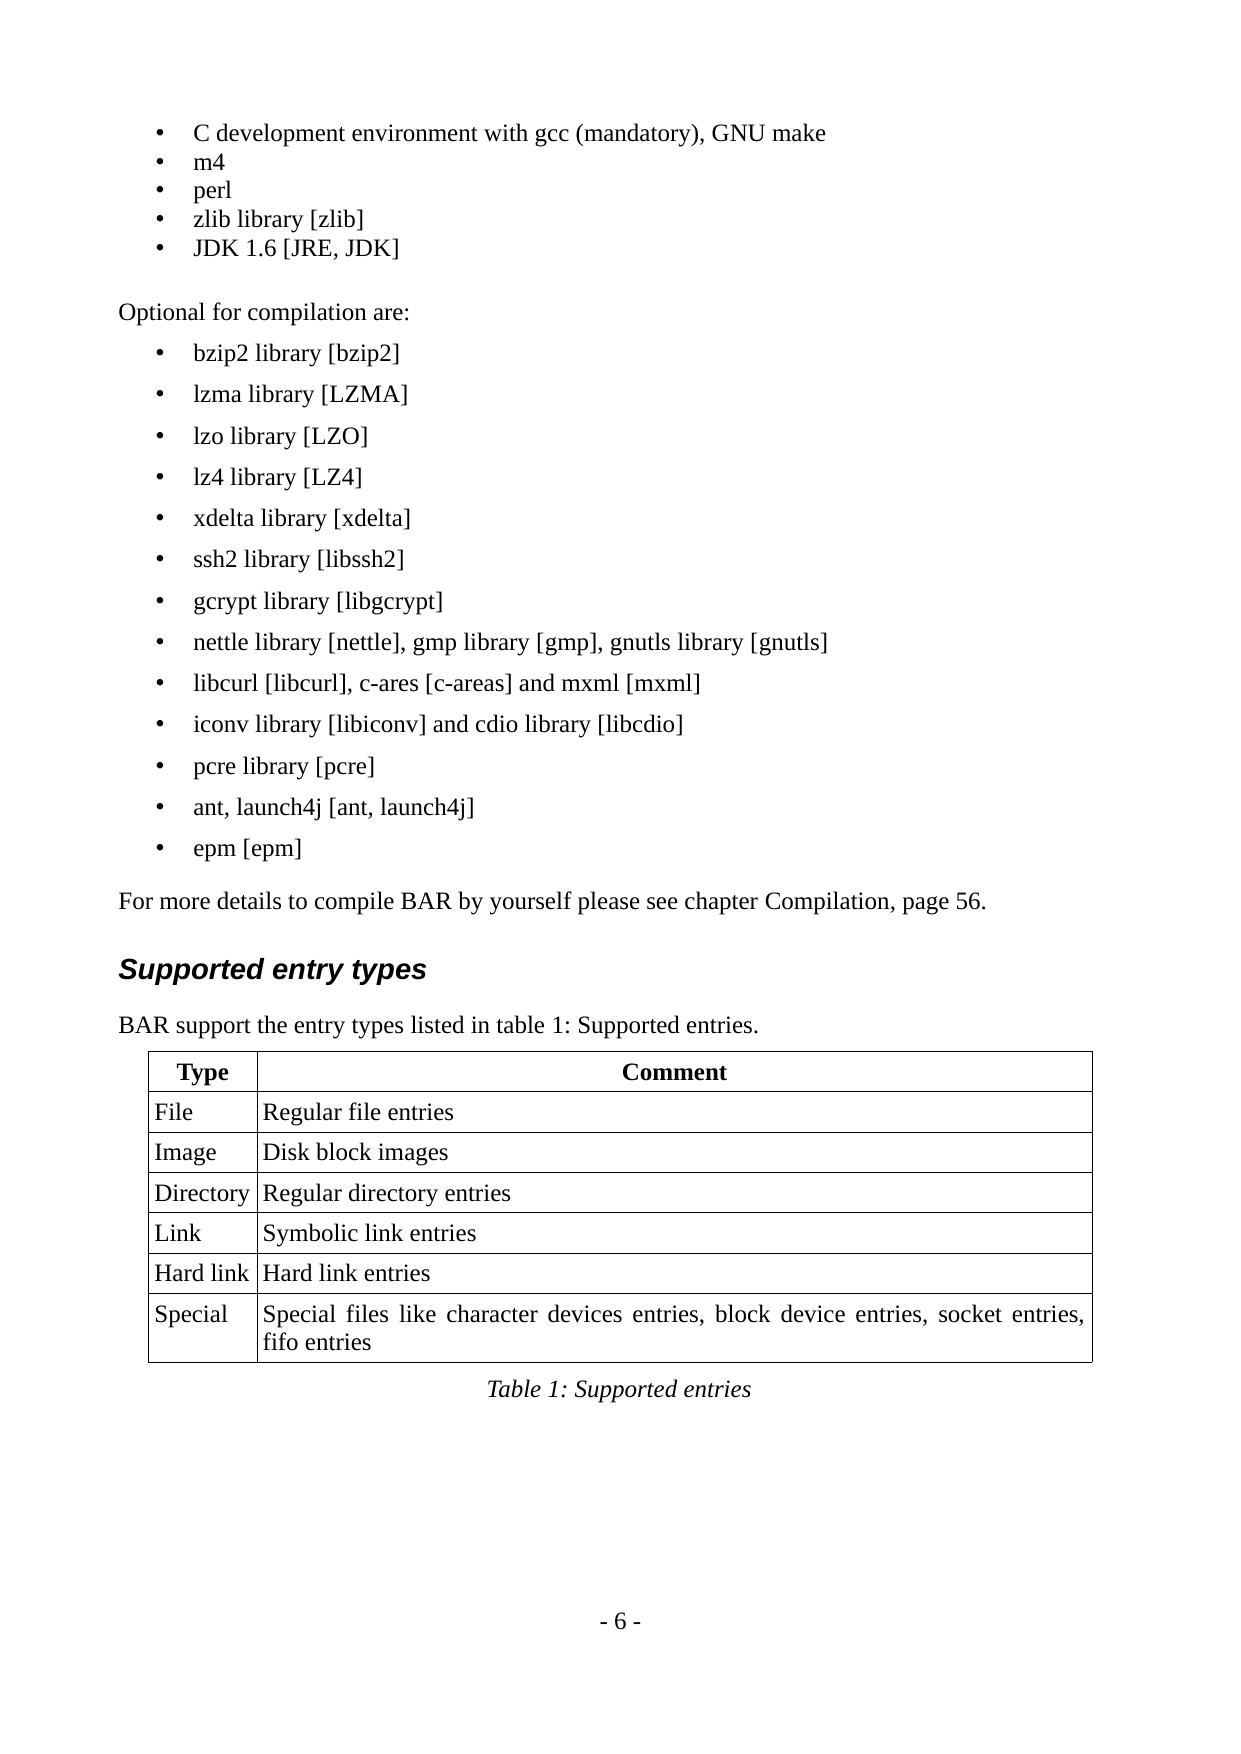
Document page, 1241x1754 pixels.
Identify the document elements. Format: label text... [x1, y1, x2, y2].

list lz4 library [LZ4] [156, 462, 1122, 491]
table_cell Link [149, 1213, 257, 1252]
list ssh2 library [libssh2] [156, 544, 1122, 573]
table_cell Hard link [149, 1254, 257, 1293]
list C development environment with gcc (mandatory), GNU make [156, 118, 1122, 147]
table_cell Symbolic link entries [258, 1213, 1092, 1252]
table_cell Directory [149, 1173, 257, 1212]
list nettle library [nettle], gmp library [gmp], gnutls library [gnutls] [156, 627, 1122, 656]
list lzo library [LZO] [156, 421, 1122, 449]
list libcurl [libcurl], c-ares [c-areas] and mxml [mxml] [156, 668, 1122, 697]
subtitle Supported entry types [118, 952, 1122, 986]
list xdelta library [xdelta] [156, 503, 1122, 532]
list ant, launch4j [ant, launch4j] [156, 792, 1122, 821]
table_cell Image [149, 1133, 257, 1172]
list pcre library [pcre] [156, 751, 1122, 779]
list gcrypt library [libgcrypt] [156, 586, 1122, 614]
list JDK 1.6 [JRE, JDK] [156, 233, 1122, 262]
text BAR support the entry types listed in table 1: Supported entries. [118, 1010, 1122, 1039]
text Optional for compilation are: [118, 297, 1122, 326]
text Table 1: Supported entries [118, 1374, 1122, 1403]
list epm [epm] [156, 833, 1122, 862]
table_cell Special [149, 1294, 257, 1362]
table_cell Hard link entries [258, 1254, 1092, 1293]
list m4 [156, 147, 1122, 176]
table_cell Special files like character devices entries, block device entries, socket entries, fifo entries [258, 1294, 1092, 1362]
table_cell Disk block images [258, 1133, 1092, 1172]
list iconv library [libiconv] and cdio library [libcdio] [156, 709, 1122, 738]
list bzip2 library [bzip2] [156, 338, 1122, 367]
list lzma library [LZMA] [156, 379, 1122, 408]
table_header Type [149, 1052, 257, 1091]
list perl [156, 176, 1122, 204]
table_cell File [149, 1092, 257, 1132]
table_header Comment [258, 1052, 1092, 1091]
list zlib library [zlib] [156, 204, 1122, 233]
table_cell Regular directory entries [258, 1173, 1092, 1212]
text For more details to compile BAR by yourself please see chapter Compilation, page 57. [118, 886, 1122, 915]
table_cell Regular file entries [258, 1092, 1092, 1132]
